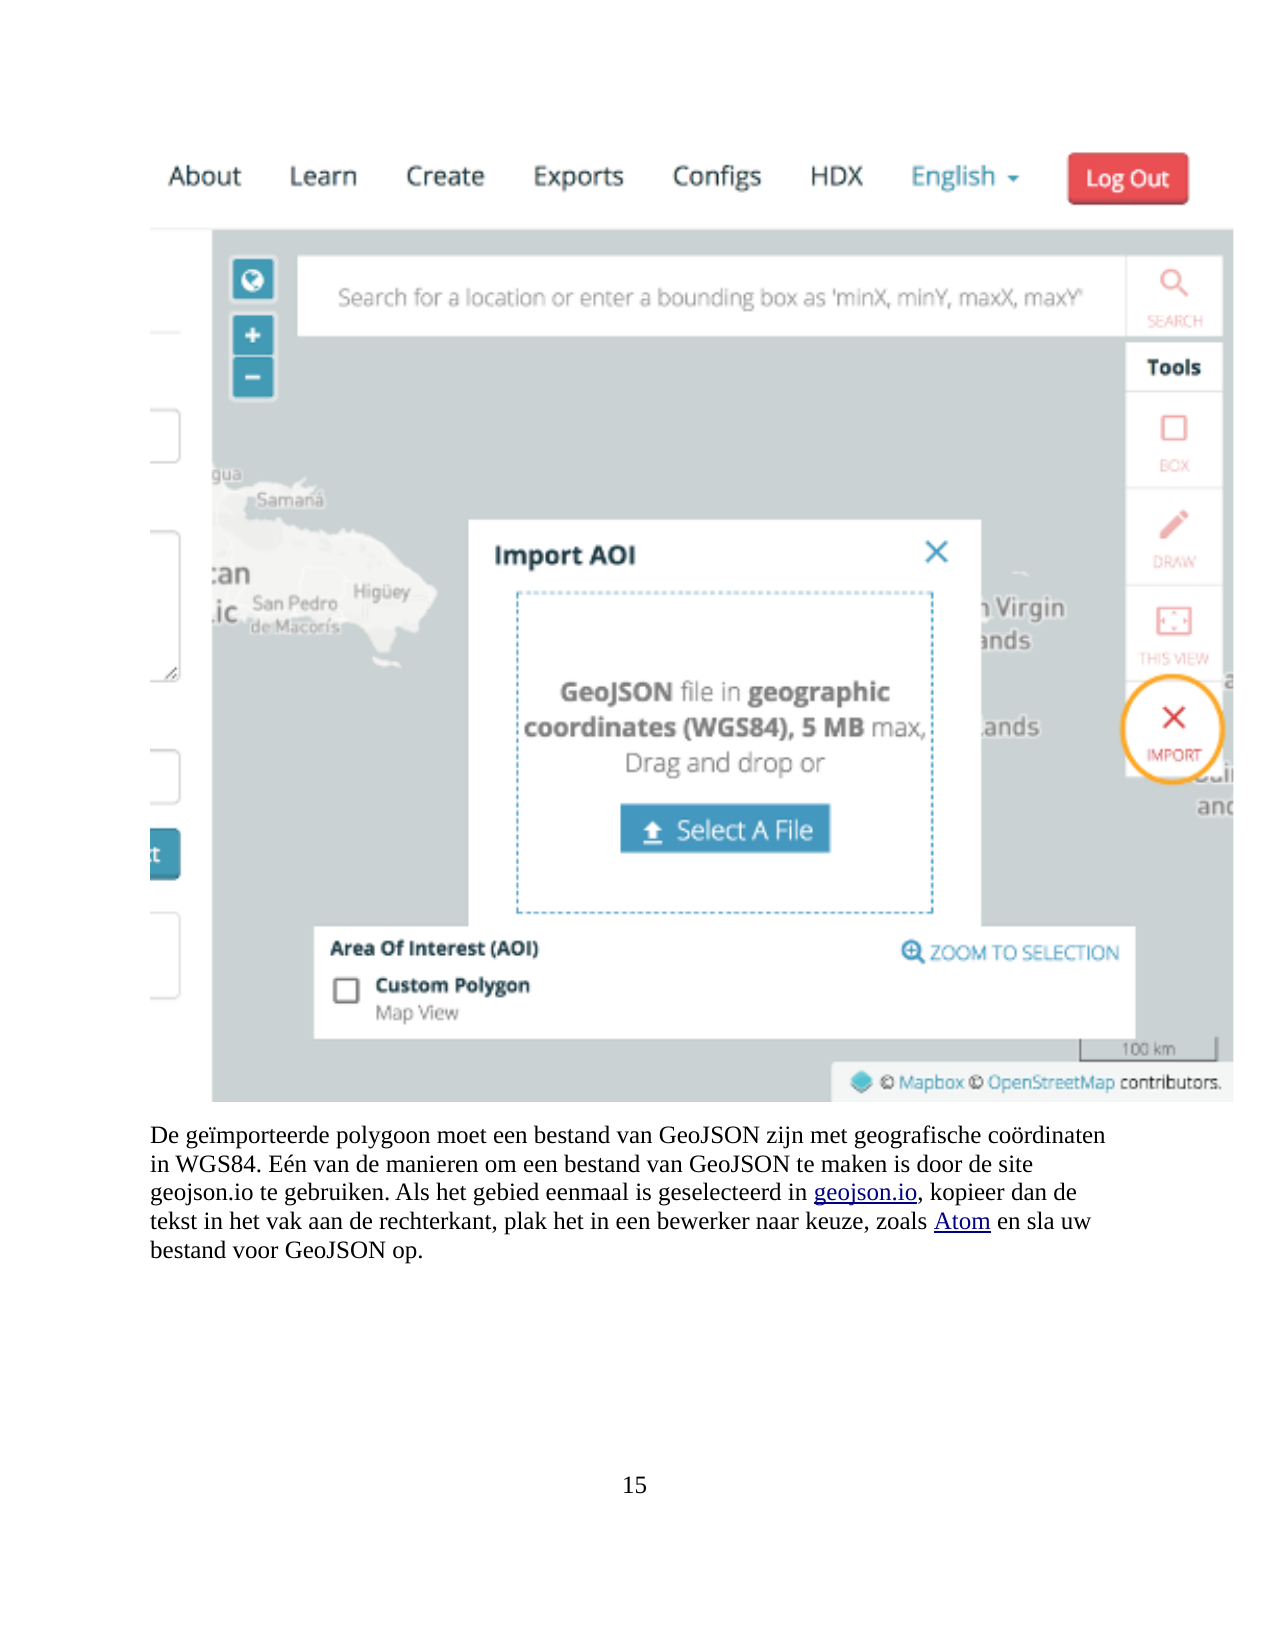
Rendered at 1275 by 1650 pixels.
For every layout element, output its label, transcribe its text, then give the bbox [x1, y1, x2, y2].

picture [150, 150, 1234, 1102]
text De geïmporteerde polygoon moet een bestand van GeoJSON zijn met geografische coördinaten in WGS84. Eén van de manieren om een bestand van GeoJSON te maken is door de site geojson.io te gebruiken. Als het gebied eenmaal is geselecteerd in geojson.io, kopieer dan de tekst in het vak aan de rechterkant, plak het in een bewerker naar keuze, zoals Atom en sla uw bestand voor GeoJSON op. [150, 1120, 1125, 1264]
